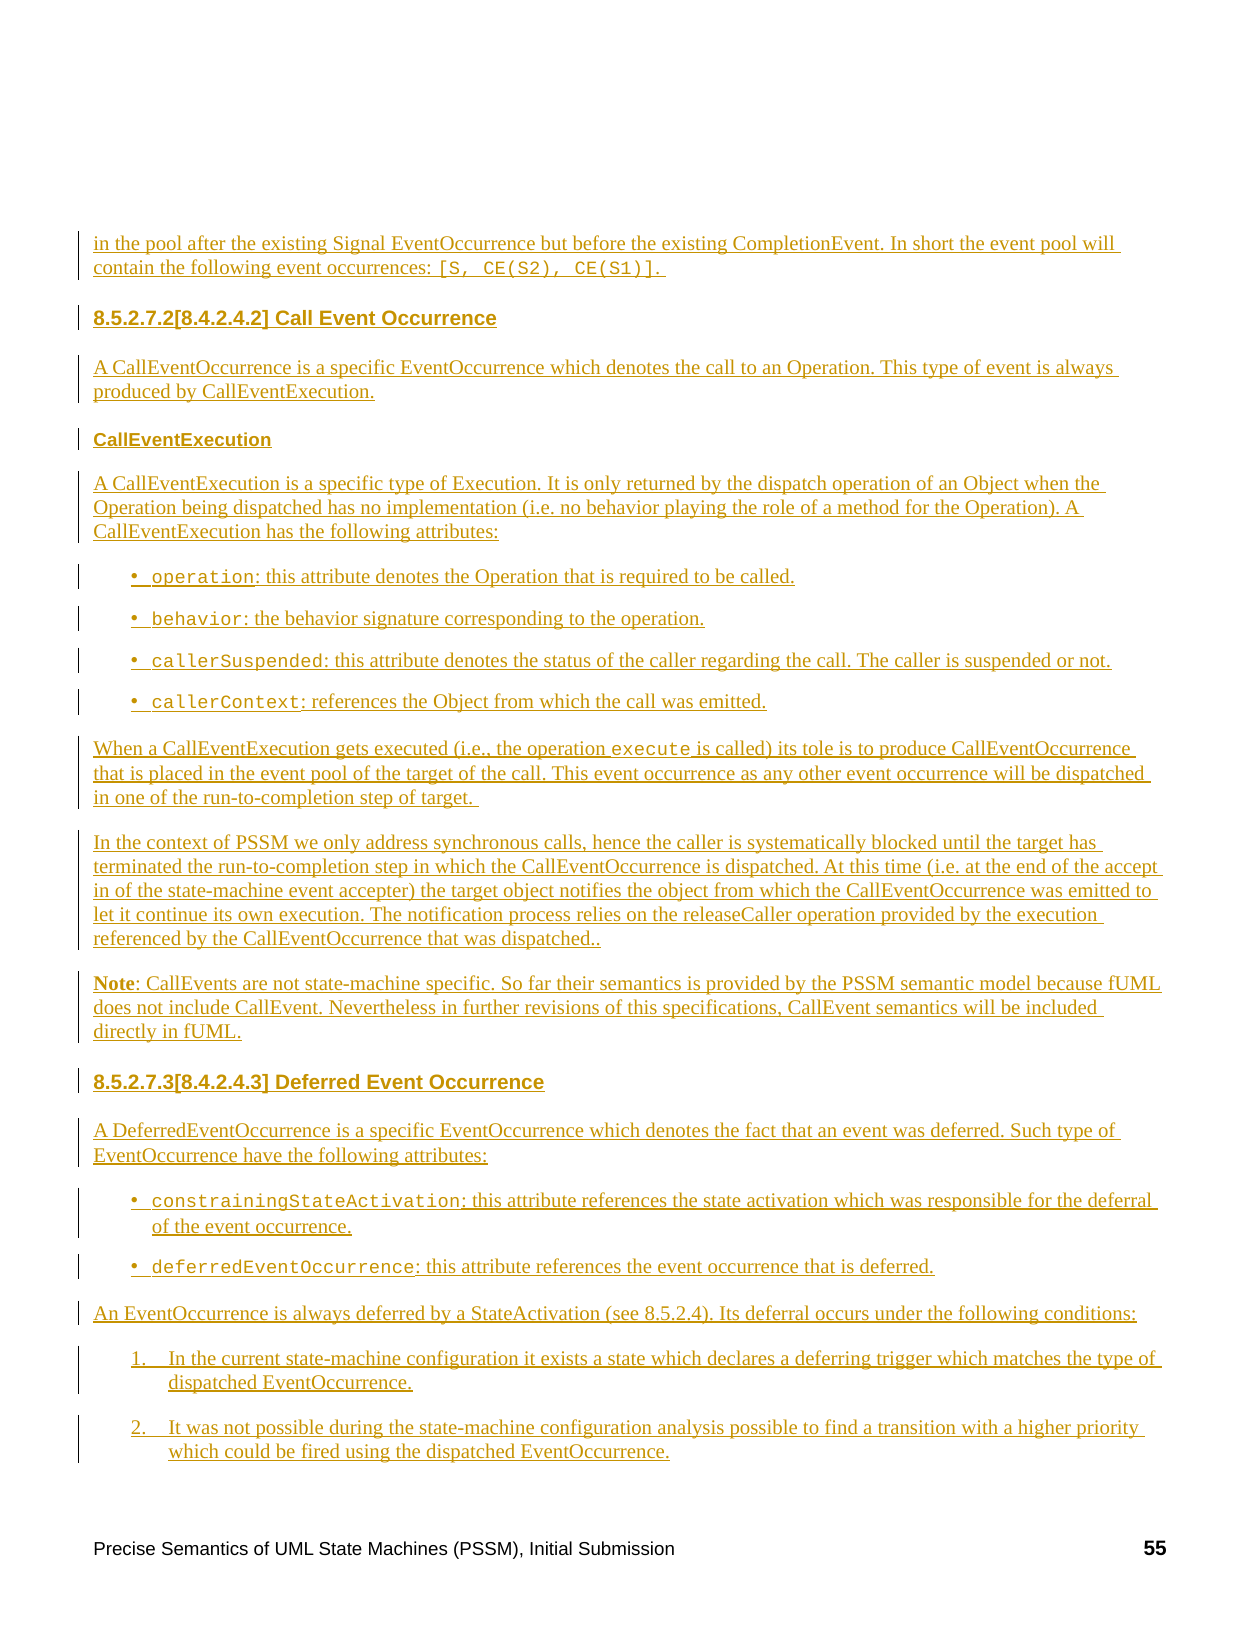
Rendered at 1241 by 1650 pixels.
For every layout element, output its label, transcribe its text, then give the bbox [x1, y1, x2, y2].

list constrainingStateActivation: this attribute references the state activation which was responsible for the deferral of the event occurrence. [131, 1188, 1164, 1238]
text A DeferredEventOccurrence is a specific EventOccurrence which denotes the fact that an event was deferred. Such type of EventOccurrence have the following attributes: [93, 1118, 1164, 1167]
subtitle CallEventExecution [93, 428, 1164, 450]
text In the context of PSSM we only address synchronous calls, hence the caller is systematically blocked until the target has terminated the run-to-completion step in which the CallEventOccurrence is dispatched. At this time (i.e. at the end of the accept in of the state-machine event accepter) the target object notifies the object from which the CallEventOccurrence was emitted to let it continue its own execution. The notification process relies on the releaseCaller operation provided by the execution referenced by the CallEventOccurrence that was dispatched.. [93, 830, 1164, 950]
text in the pool after the existing Signal EventOccurrence but before the existing CompletionEvent. In short the event pool will contain the following event occurrences: [S, CE(S2), CE(S1)]. [93, 231, 1164, 280]
text A CallEventExecution is a specific type of Execution. It is only returned by the dispatch operation of an Object when the Operation being dispatched has no implementation (i.e. no behavior playing the role of a method for the Operation). A CallEventExecution has the following attributes: [93, 471, 1164, 543]
text Note: CallEvents are not state-machine specific. So far their semantics is provided by the PSSM semantic model because fUML does not include CallEvent. Nevertheless in further revisions of this specifications, CallEvent semantics will be included directly in fUML. [93, 971, 1164, 1043]
list behavior: the behavior signature corresponding to the operation. [131, 606, 1164, 631]
list operation: this attribute denotes the Operation that is required to be called. [131, 564, 1164, 589]
subtitle Call Event Occurrence [93, 305, 1164, 330]
subtitle Deferred Event Occurrence [93, 1068, 1164, 1093]
list callerContext: references the Object from which the call was emitted. [131, 689, 1164, 714]
text A CallEventOccurrence is a specific EventOccurrence which denotes the call to an Operation. This type of event is always produced by CallEventExecution. [93, 355, 1164, 403]
text When a CallEventExecution gets executed (i.e., the operation execute is called) its tole is to produce CallEventOccurrence that is placed in the event pool of the target of the call. This event occurrence as any other event occurrence will be dispatched in one of the run-to-completion step of target. [93, 736, 1164, 809]
list deferredEventOccurrence: this attribute references the event occurrence that is deferred. [131, 1254, 1164, 1279]
text An EventOccurrence is always deferred by a StateActivation (see 8.5.2.4). Its deferral occurs under the following conditions: [93, 1301, 1164, 1324]
list In the current state-machine configuration it exists a state which declares a deferring trigger which matches the type of dispatched EventOccurrence. [131, 1346, 1164, 1394]
list It was not possible during the state-machine configuration analysis possible to find a transition with a higher priority which could be fired using the dispatched EventOccurrence. [131, 1415, 1164, 1463]
list callerSuspended: this attribute denotes the status of the caller regarding the call. The caller is suspended or not. [131, 648, 1164, 673]
